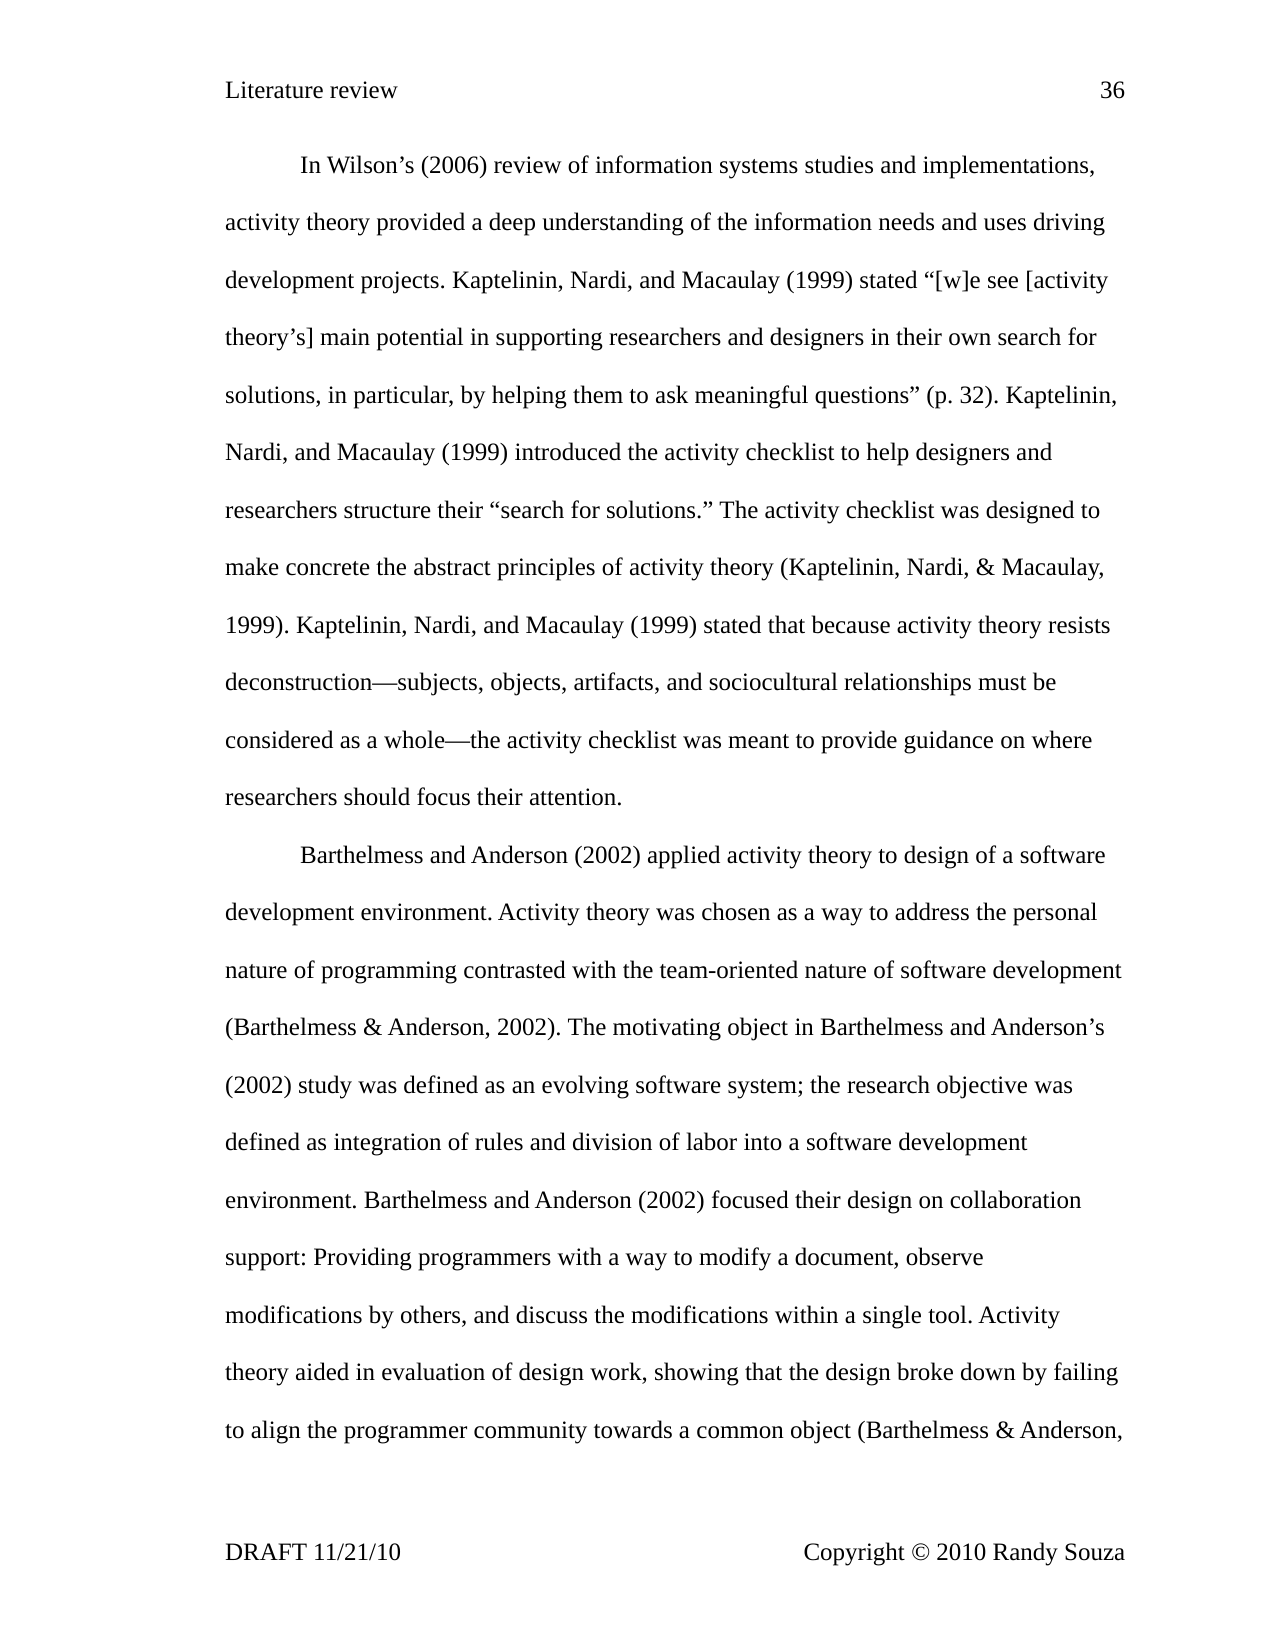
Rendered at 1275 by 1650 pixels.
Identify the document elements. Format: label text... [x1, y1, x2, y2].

text Barthelmess and Anderson (2002) applied activity theory to design of a software development environment. Activity theory was chosen as a way to address the personal nature of programming contrasted with the team-oriented nature of software development (Barthelmess & Anderson, 2002). The motivating object in Barthelmess and Anderson’s (2002) study was defined as an evolving software system; the research objective was defined as integration of rules and division of labor into a software development environment. Barthelmess and Anderson (2002) focused their design on collaboration support: Providing programmers with a way to modify a document, observe modifications by others, and discuss the modifications within a single tool. Activity theory aided in evaluation of design work, showing that the design broke down by failing to align the programmer community towards a common object (Barthelmess & Anderson, [225, 840, 1125, 1444]
text In Wilson’s (2006) review of information systems studies and implementations, activity theory provided a deep understanding of the information needs and uses driving development projects. Kaptelinin, Nardi, and Macaulay (1999) stated “[w]e see [activity theory’s] main potential in supporting researchers and designers in their own search for solutions, in particular, by helping them to ask meaningful questions” (p. 32). Kaptelinin, Nardi, and Macaulay (1999) introduced the activity checklist to help designers and researchers structure their “search for solutions.” The activity checklist was designed to make concrete the abstract principles of activity theory (Kaptelinin, Nardi, & Macaulay, 1999). Kaptelinin, Nardi, and Macaulay (1999) stated that because activity theory resists deconstruction—subjects, objects, artifacts, and sociocultural relationships must be considered as a whole—the activity checklist was meant to provide guidance on where researchers should focus their attention. [225, 150, 1125, 811]
